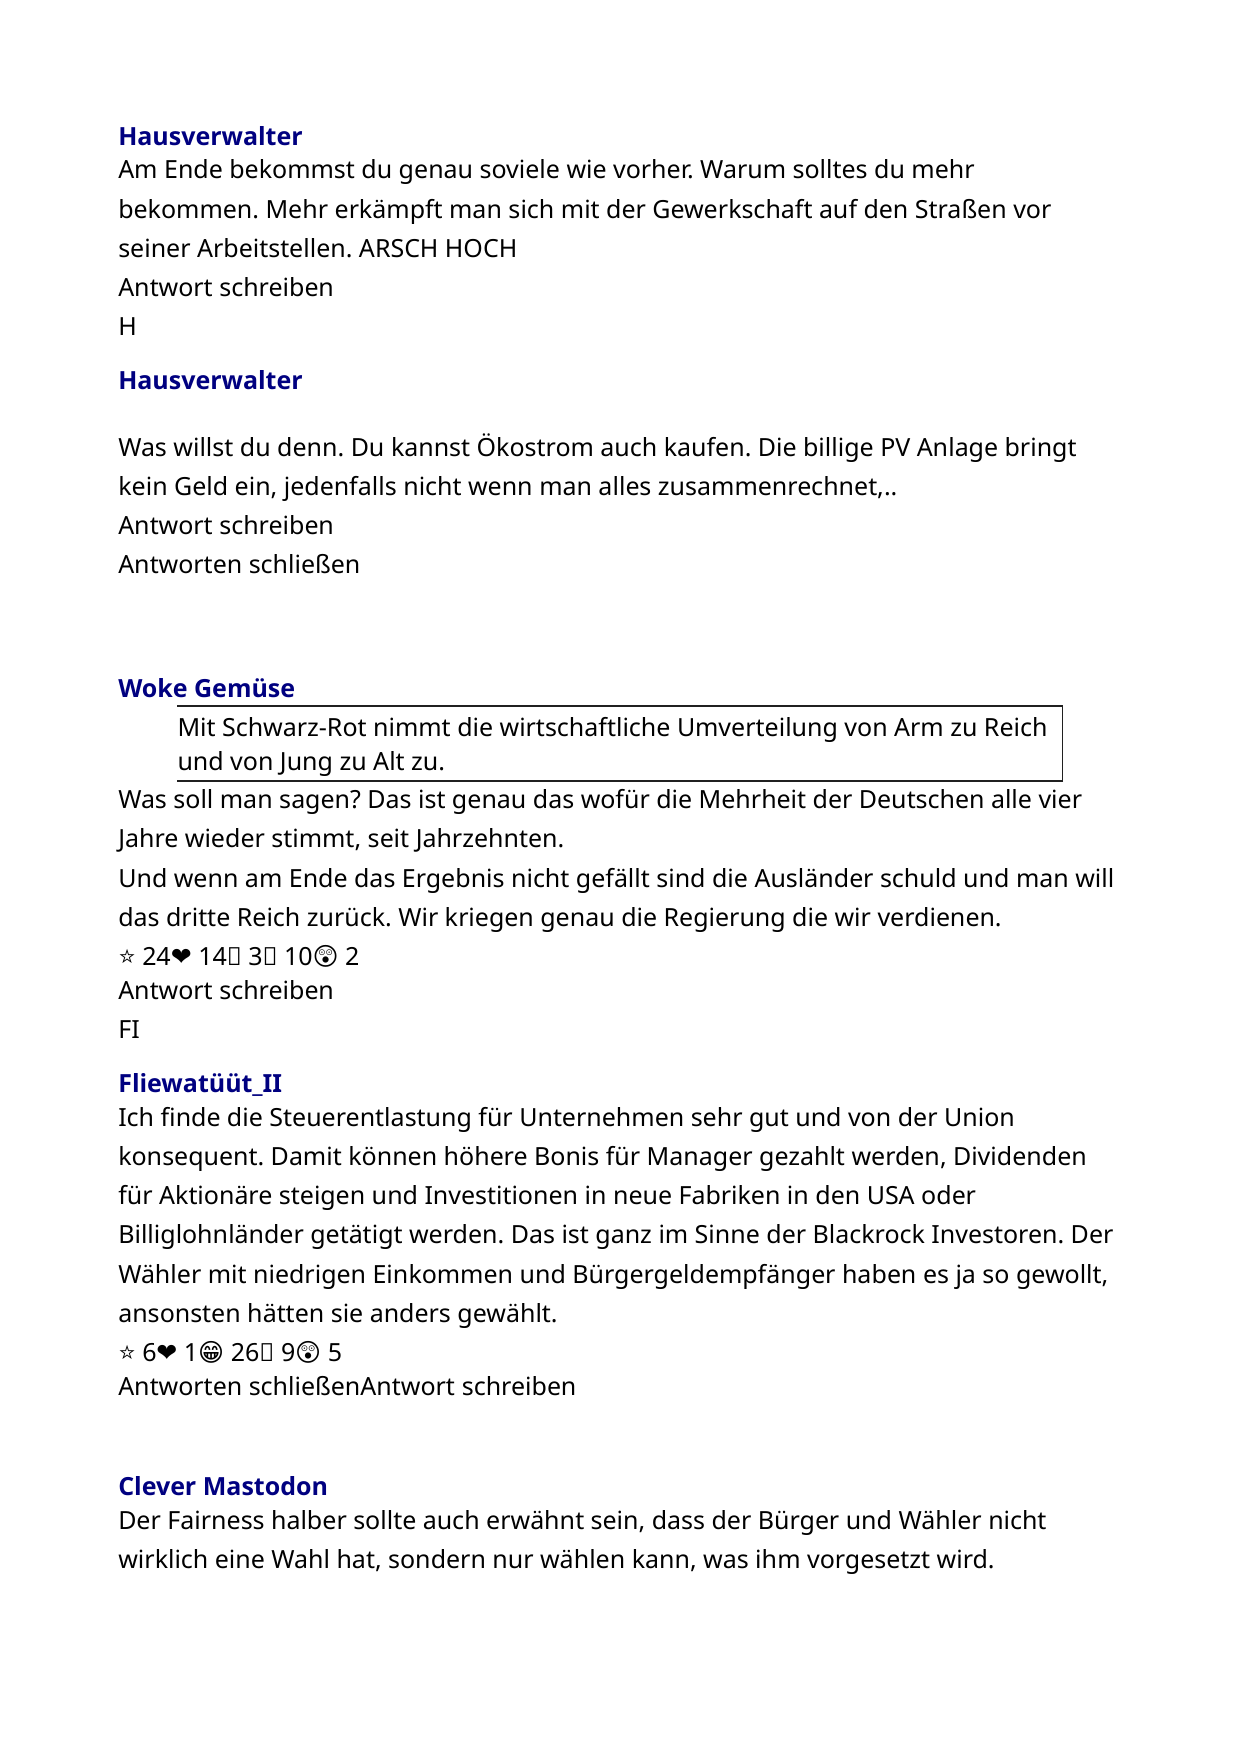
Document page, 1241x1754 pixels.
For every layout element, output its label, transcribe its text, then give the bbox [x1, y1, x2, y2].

subtitle Clever Mastodon [118, 1469, 1122, 1503]
text ⭐️ 24❤️ 14🙁 3🤨 10😲 2 [118, 939, 1122, 973]
text ⭐️ 6❤️ 1😁 26🤨 9😲 5 [118, 1335, 1122, 1369]
subtitle Hausverwalter [118, 363, 1122, 397]
text Antwort schreiben [118, 270, 1122, 304]
text FI [118, 1012, 1122, 1046]
text Mit Schwarz-Rot nimmt die wirtschaftliche Umverteilung von Arm zu Reich und von Jung zu Alt zu. [177, 707, 1062, 780]
text H [118, 309, 1122, 343]
subtitle Hausverwalter [118, 118, 1122, 152]
text Antwort schreiben [118, 508, 1122, 542]
text Was willst du denn. Du kannst Ökostrom auch kaufen. Die billige PV Anlage bringt kein Geld ein, jedenfalls nicht wenn man alles zusammenrechnet,.. [118, 430, 1122, 503]
text Ich finde die Steuerentlastung für Unternehmen sehr gut und von der Union konsequent. Damit können höhere Bonis für Manager gezahlt werden, Dividenden für Aktionäre steigen und Investitionen in neue Fabriken in den USA oder Billiglohnländer getätigt werden. Das ist ganz im Sinne der Blackrock Investoren. Der Wähler mit niedrigen Einkommen und Bürgergeldempfänger haben es ja so gewollt, ansonsten hätten sie anders gewählt. [118, 1100, 1122, 1329]
text Antworten schließen [118, 547, 1122, 581]
text Antworten schließenAntwort schreiben [118, 1369, 1122, 1403]
text Und wenn am Ende das Ergebnis nicht gefällt sind die Ausländer schuld und man will das dritte Reich zurück. Wir kriegen genau die Regierung die wir verdienen. [118, 860, 1122, 933]
text Was soll man sagen? Das ist genau das wofür die Mehrheit der Deutschen alle vier Jahre wieder stimmt, seit Jahrzehnten. [118, 782, 1122, 855]
text Der Fairness halber sollte auch erwähnt sein, dass der Bürger und Wähler nicht wirklich eine Wahl hat, sondern nur wählen kann, was ihm vorgesetzt wird. [118, 1503, 1122, 1576]
subtitle Woke Gemüse [118, 671, 1122, 705]
text Antwort schreiben [118, 973, 1122, 1007]
subtitle Fliewatüüt_II [118, 1066, 1122, 1100]
text Am Ende bekommst du genau soviele wie vorher. Warum solltes du mehr bekommen. Mehr erkämpft man sich mit der Gewerkschaft auf den Straßen vor seiner Arbeitstellen. ARSCH HOCH [118, 152, 1122, 264]
